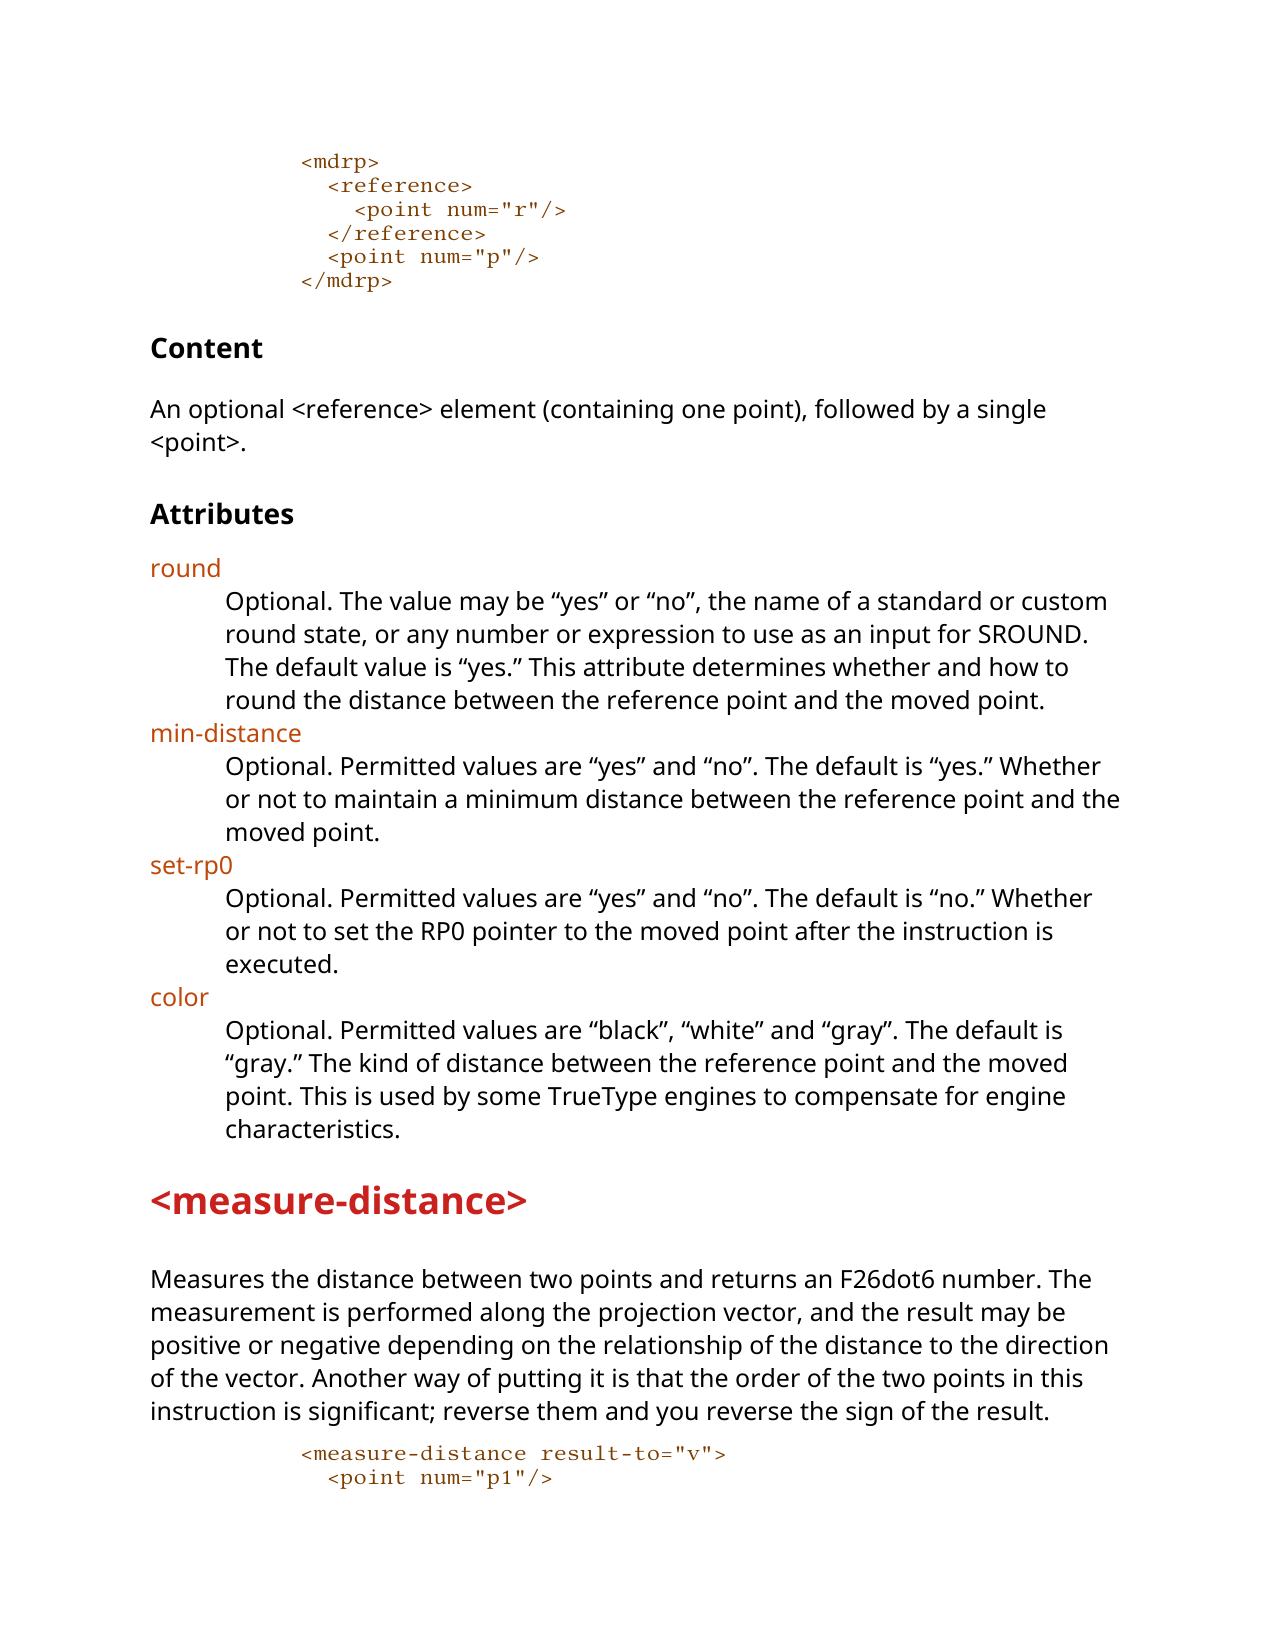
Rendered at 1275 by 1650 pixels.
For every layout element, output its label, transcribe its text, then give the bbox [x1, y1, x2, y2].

subtitle Content [150, 328, 1125, 367]
text Measures the distance between two points and returns an F26dot6 number. The measurement is performed along the projection vector, and the result may be positive or negative depending on the relationship of the distance to the direction of the vector. Another way of putting it is that the order of the two points in this instruction is significant; reverse them and you reverse the sign of the result. [150, 1262, 1125, 1427]
text Optional. Permitted values are “yes” and “no”. The default is “no.” Whether or not to set the RP0 pointer to the moved point after the instruction is executed. [225, 881, 1125, 980]
text <mdrp> <reference> <point num="r"/> </reference> <point num="p"/> </mdrp> [300, 150, 1125, 292]
text Optional. Permitted values are “black”, “white” and “gray”. The default is “gray.” The kind of distance between the reference point and the moved point. This is used by some TrueType engines to compensate for engine characteristics. [225, 1013, 1125, 1145]
text Optional. The value may be “yes” or “no”, the name of a standard or custom round state, or any number or expression to use as an input for SROUND. The default value is “yes.” This attribute determines whether and how to round the distance between the reference point and the moved point. [225, 584, 1125, 716]
text <measure-distance result-to="v"> <point num="p1"/> [300, 1442, 1125, 1490]
subtitle <measure-distance> [150, 1174, 1125, 1225]
text Optional. Permitted values are “yes” and “no”. The default is “yes.” Whether or not to maintain a minimum distance between the reference point and the moved point. [225, 749, 1125, 848]
text An optional <reference> element (containing one point), followed by a single <point>. [150, 392, 1125, 458]
text set-rp0 [150, 848, 1125, 881]
text min-distance [150, 716, 1125, 749]
text color [150, 980, 1125, 1013]
text round [150, 551, 1125, 584]
subtitle Attributes [150, 494, 1125, 533]
